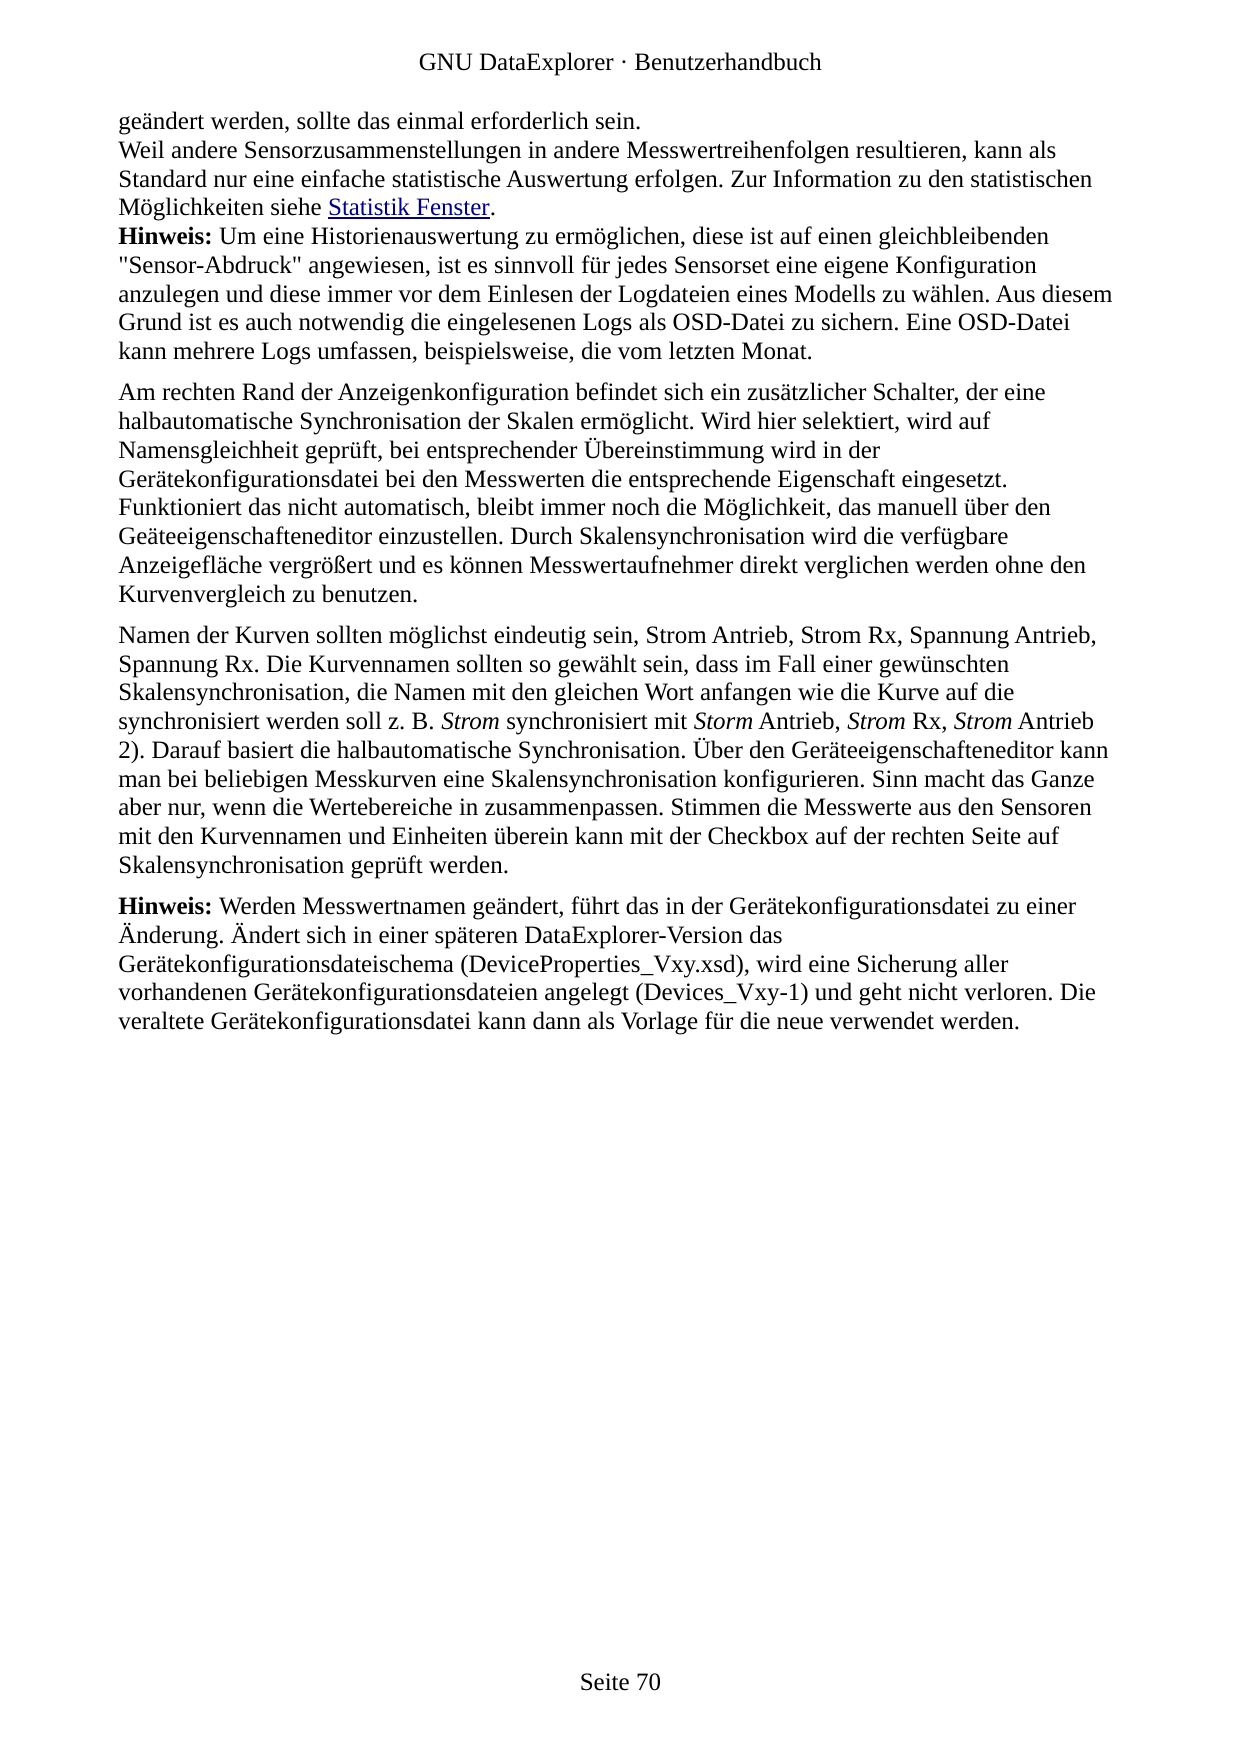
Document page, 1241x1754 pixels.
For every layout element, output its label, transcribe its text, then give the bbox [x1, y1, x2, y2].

text geändert werden, sollte das einmal erforderlich sein. Weil andere Sensorzusammenstellungen in andere Messwertreihenfolgen resultieren, kann als Standard nur eine einfache statistische Auswertung erfolgen. Zur Information zu den statistischen Möglichkeiten siehe Statistik Fenster. Hinweis: Um eine Historienauswertung zu ermöglichen, diese ist auf einen gleichbleibenden "Sensor-Abdruck" angewiesen, ist es sinnvoll für jedes Sensorset eine eigene Konfiguration anzulegen und diese immer vor dem Einlesen der Logdateien eines Modells zu wählen. Aus diesem Grund ist es auch notwendig die eingelesenen Logs als OSD-Datei zu sichern. Eine OSD-Datei kann mehrere Logs umfassen, beispielsweise, die vom letzten Monat. [118, 106, 1122, 365]
text Hinweis: Werden Messwertnamen geändert, führt das in der Gerätekonfigurationsdatei zu einer Änderung. Ändert sich in einer späteren DataExplorer-Version das Gerätekonfigurationsdateischema (DeviceProperties_Vxy.xsd), wird eine Sicherung aller vorhandenen Gerätekonfigurationsdateien angelegt (Devices_Vxy-1) und geht nicht verloren. Die veraltete Gerätekonfigurationsdatei kann dann als Vorlage für die neue verwendet werden. [118, 891, 1122, 1035]
text Namen der Kurven sollten möglichst eindeutig sein, Strom Antrieb, Strom Rx, Spannung Antrieb, Spannung Rx. Die Kurvennamen sollten so gewählt sein, dass im Fall einer gewünschten Skalensynchronisation, die Namen mit den gleichen Wort anfangen wie die Kurve auf die synchronisiert werden soll z. B. Strom synchronisiert mit Storm Antrieb, Strom Rx, Strom Antrieb 2). Darauf basiert die halbautomatische Synchronisation. Über den Geräteeigenschafteneditor kann man bei beliebigen Messkurven eine Skalensynchronisation konfigurieren. Sinn macht das Ganze aber nur, wenn die Wertebereiche in zusammenpassen. Stimmen die Messwerte aus den Sensoren mit den Kurvennamen und Einheiten überein kann mit der Checkbox auf der rechten Seite auf Skalensynchronisation geprüft werden. [118, 620, 1122, 879]
text Am rechten Rand der Anzeigenkonfiguration befindet sich ein zusätzlicher Schalter, der eine halbautomatische Synchronisation der Skalen ermöglicht. Wird hier selektiert, wird auf Namensgleichheit geprüft, bei entsprechender Übereinstimmung wird in der Gerätekonfigurationsdatei bei den Messwerten die entsprechende Eigenschaft eingesetzt. Funktioniert das nicht automatisch, bleibt immer noch die Möglichkeit, das manuell über den Geäteeigenschafteneditor einzustellen. Durch Skalensynchronisation wird die verfügbare Anzeigefläche vergrößert und es können Messwertaufnehmer direkt verglichen werden ohne den Kurvenvergleich zu benutzen. [118, 377, 1122, 607]
